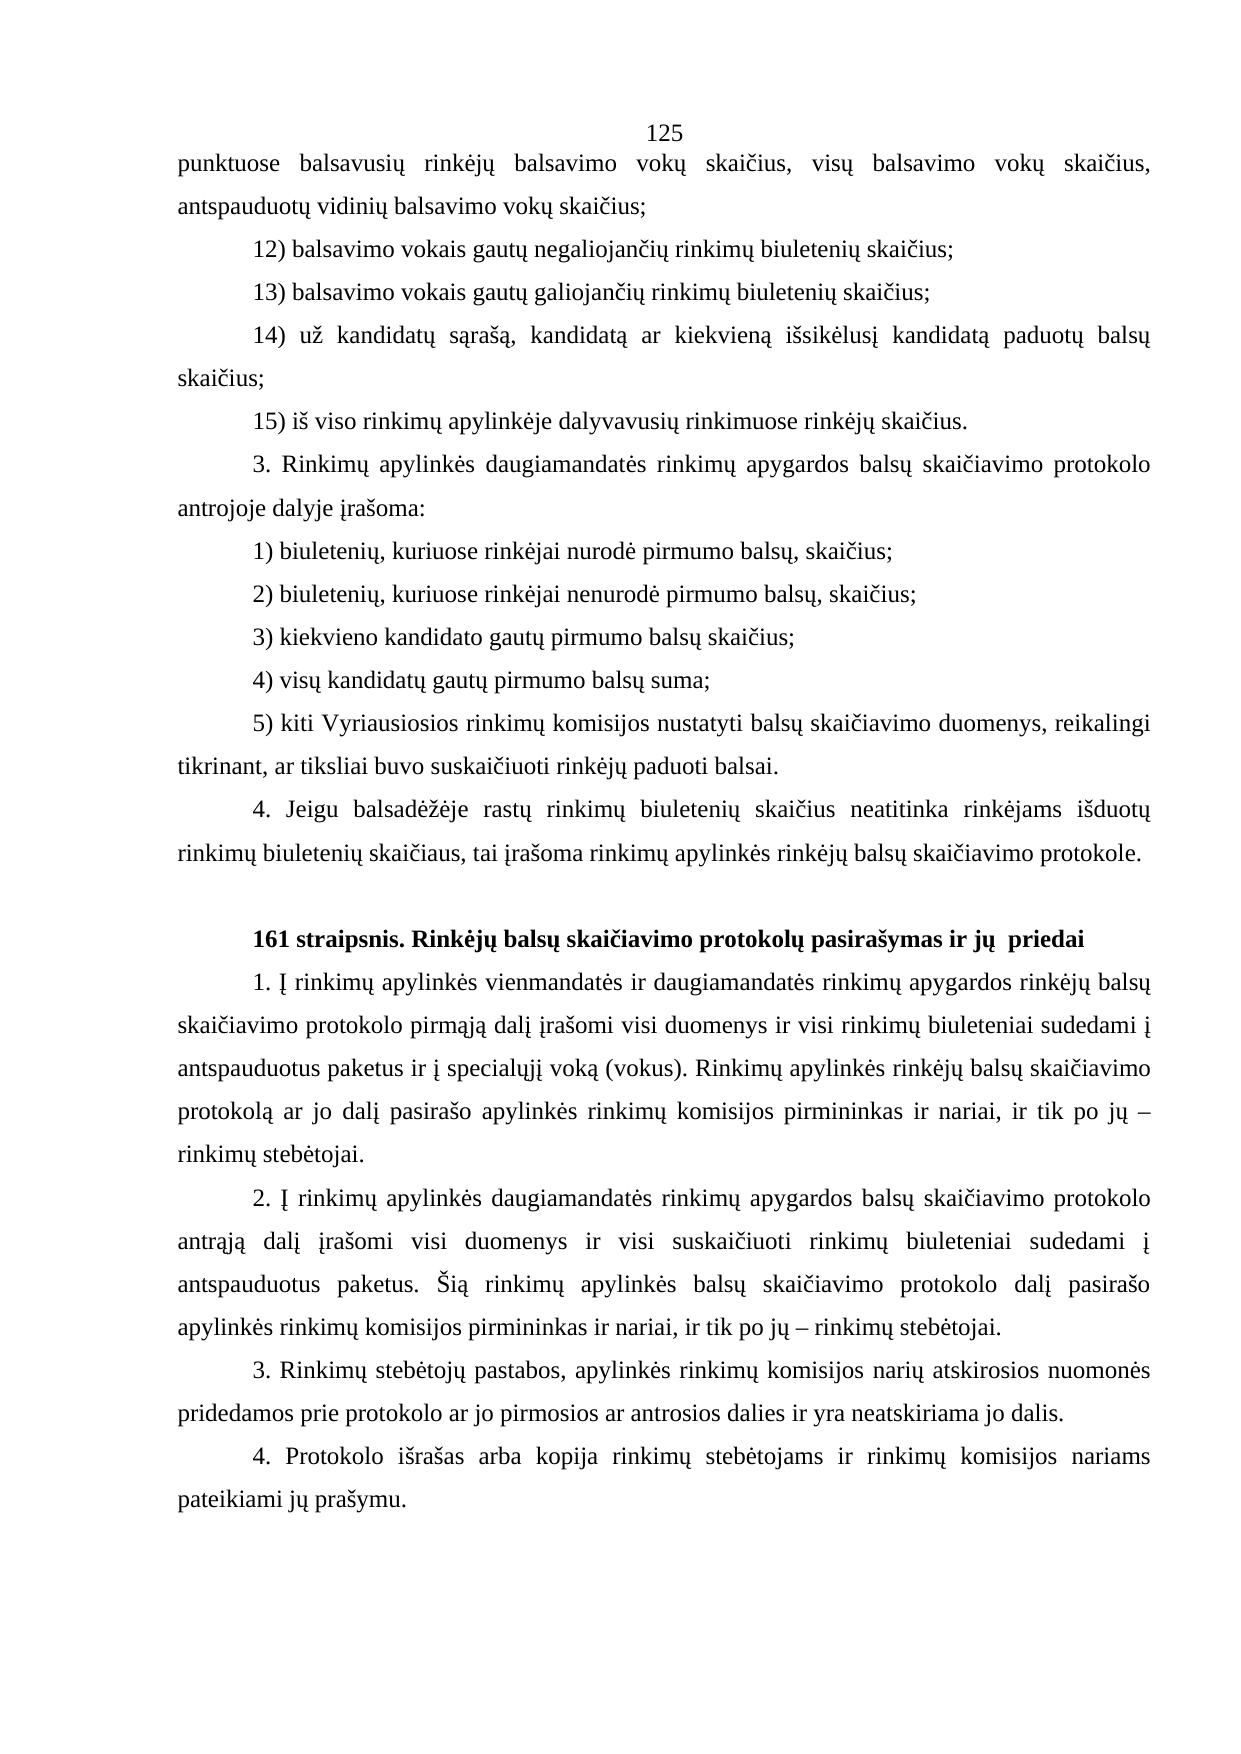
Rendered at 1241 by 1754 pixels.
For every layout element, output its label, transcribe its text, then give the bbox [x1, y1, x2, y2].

text 15) iš viso rinkimų apylinkėje dalyvavusių rinkimuose rinkėjų skaičius. [177, 406, 1152, 435]
text 4. Protokolo išrašas arba kopija rinkimų stebėtojams ir rinkimų komisijos nariams pateikiami jų prašymu. [177, 1441, 1152, 1513]
subtitle 161 straipsnis. Rinkėjų balsų skaičiavimo protokolų pasirašymas ir jų priedai [177, 924, 1152, 953]
text 5) kiti Vyriausiosios rinkimų komisijos nustatyti balsų skaičiavimo duomenys, reikalingi tikrinant, ar tiksliai buvo suskaičiuoti rinkėjų paduoti balsai. [177, 708, 1152, 780]
text 4) visų kandidatų gautų pirmumo balsų suma; [177, 665, 1152, 694]
text 14) už kandidatų sąrašą, kandidatą ar kiekvieną išsikėlusį kandidatą paduotų balsų skaičius; [177, 320, 1152, 392]
text 12) balsavimo vokais gautų negaliojančių rinkimų biuletenių skaičius; [177, 234, 1152, 263]
text 13) balsavimo vokais gautų galiojančių rinkimų biuletenių skaičius; [177, 277, 1152, 306]
text 3) kiekvieno kandidato gautų pirmumo balsų skaičius; [177, 622, 1152, 651]
text 4. Jeigu balsadėžėje rastų rinkimų biuletenių skaičius neatitinka rinkėjams išduotų rinkimų biuletenių skaičiaus, tai įrašoma rinkimų apylinkės rinkėjų balsų skaičiavimo protokole. [177, 794, 1152, 866]
text 3. Rinkimų apylinkės daugiamandatės rinkimų apygardos balsų skaičiavimo protokolo antrojoje dalyje įrašoma: [177, 449, 1152, 521]
text 1) biuletenių, kuriuose rinkėjai nurodė pirmumo balsų, skaičius; [177, 536, 1152, 564]
text 2. Į rinkimų apylinkės daugiamandatės rinkimų apygardos balsų skaičiavimo protokolo antrąją dalį įrašomi visi duomenys ir visi suskaičiuoti rinkimų biuleteniai sudedami į antspauduotus paketus. Šią rinkimų apylinkės balsų skaičiavimo protokolo dalį pasirašo apylinkės rinkimų komisijos pirmininkas ir nariai, ir tik po jų – rinkimų stebėtojai. [177, 1183, 1152, 1341]
text 1. Į rinkimų apylinkės vienmandatės ir daugiamandatės rinkimų apygardos rinkėjų balsų skaičiavimo protokolo pirmąją dalį įrašomi visi duomenys ir visi rinkimų biuleteniai sudedami į antspauduotus paketus ir į specialųjį voką (vokus). Rinkimų apylinkės rinkėjų balsų skaičiavimo protokolą ar jo dalį pasirašo apylinkės rinkimų komisijos pirmininkas ir nariai, ir tik po jų – rinkimų stebėtojai. [177, 967, 1152, 1168]
text 3. Rinkimų stebėtojų pastabos, apylinkės rinkimų komisijos narių atskirosios nuomonės pridedamos prie protokolo ar jo pirmosios ar antrosios dalies ir yra neatskiriama jo dalis. [177, 1355, 1152, 1427]
text punktuose balsavusių rinkėjų balsavimo vokų skaičius, visų balsavimo vokų skaičius, antspauduotų vidinių balsavimo vokų skaičius; [177, 148, 1152, 219]
text 2) biuletenių, kuriuose rinkėjai nenurodė pirmumo balsų, skaičius; [177, 579, 1152, 608]
